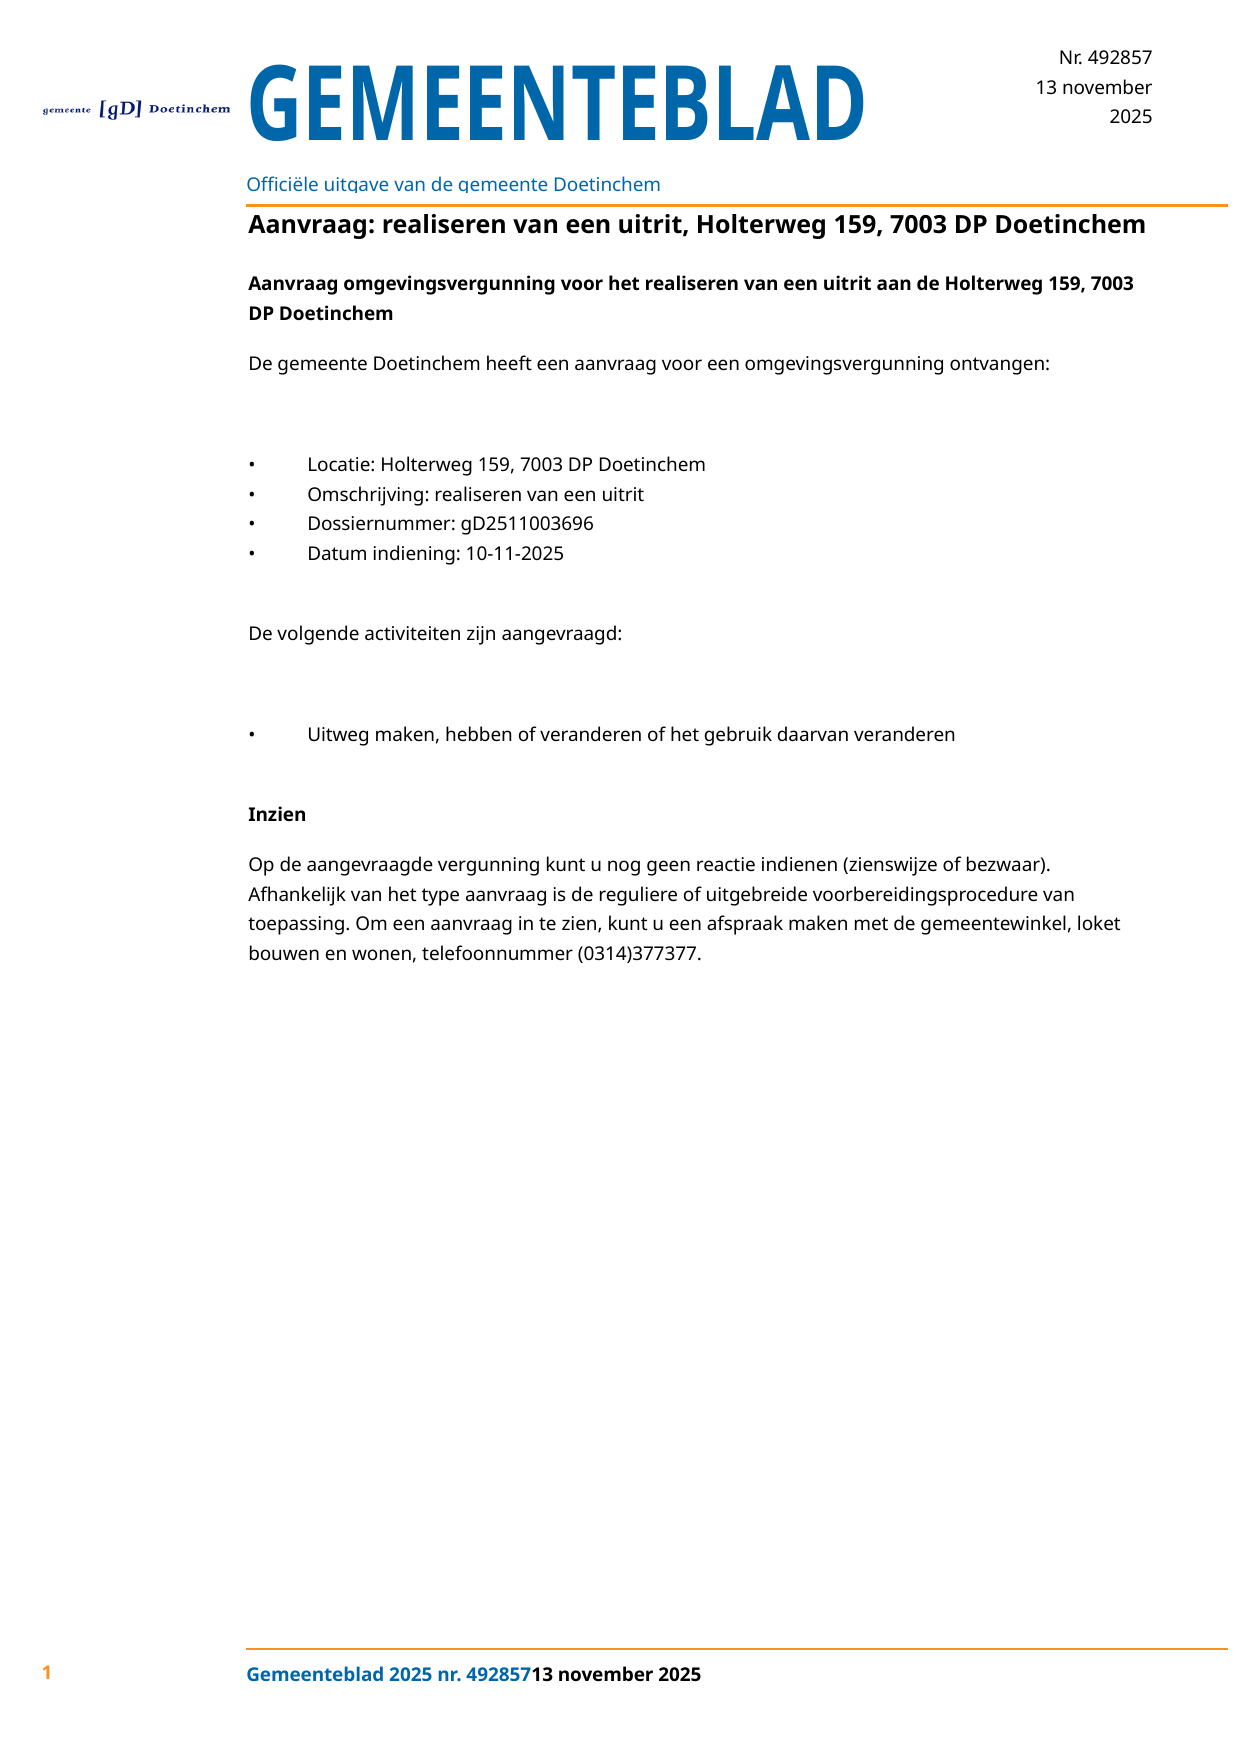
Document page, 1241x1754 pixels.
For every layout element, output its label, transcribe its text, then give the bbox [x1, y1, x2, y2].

list Dossiernummer: gD2511003696 [248, 510, 1152, 536]
text Aanvraag: realiseren van een uitrit, Holterweg 159, 7003 DP Doetinchem [248, 207, 1152, 241]
picture [41, 47, 231, 172]
list Omschrijving: realiseren van een uitrit [248, 481, 1152, 506]
list Uitweg maken, hebben of veranderen of het gebruik daarvan veranderen [248, 721, 1152, 746]
text Inzien [248, 801, 1152, 826]
text Op de aangevraagde vergunning kunt u nog geen reactie indienen (zienswijze of bezwaar). Afhankelijk van het type aanvraag is de reguliere of uitgebreide voorbereidingsprocedure van toepassing. Om een aanvraag in te zien, kunt u een afspraak maken met de gemeentewinkel, loket bouwen en wonen, telefoonnummer (0314)377377. [248, 851, 1152, 966]
text De gemeente Doetinchem heeft een aanvraag voor een omgevingsvergunning ontvangen: [248, 350, 1152, 376]
text Aanvraag omgevingsvergunning voor het realiseren van een uitrit aan de Holterweg 159, 7003 DP Doetinchem [248, 270, 1152, 326]
list Locatie: Holterweg 159, 7003 DP Doetinchem [248, 451, 1152, 477]
list Datum indiening: 10-11-2025 [248, 540, 1152, 566]
text De volgende activiteiten zijn aangevraagd: [248, 620, 1152, 646]
